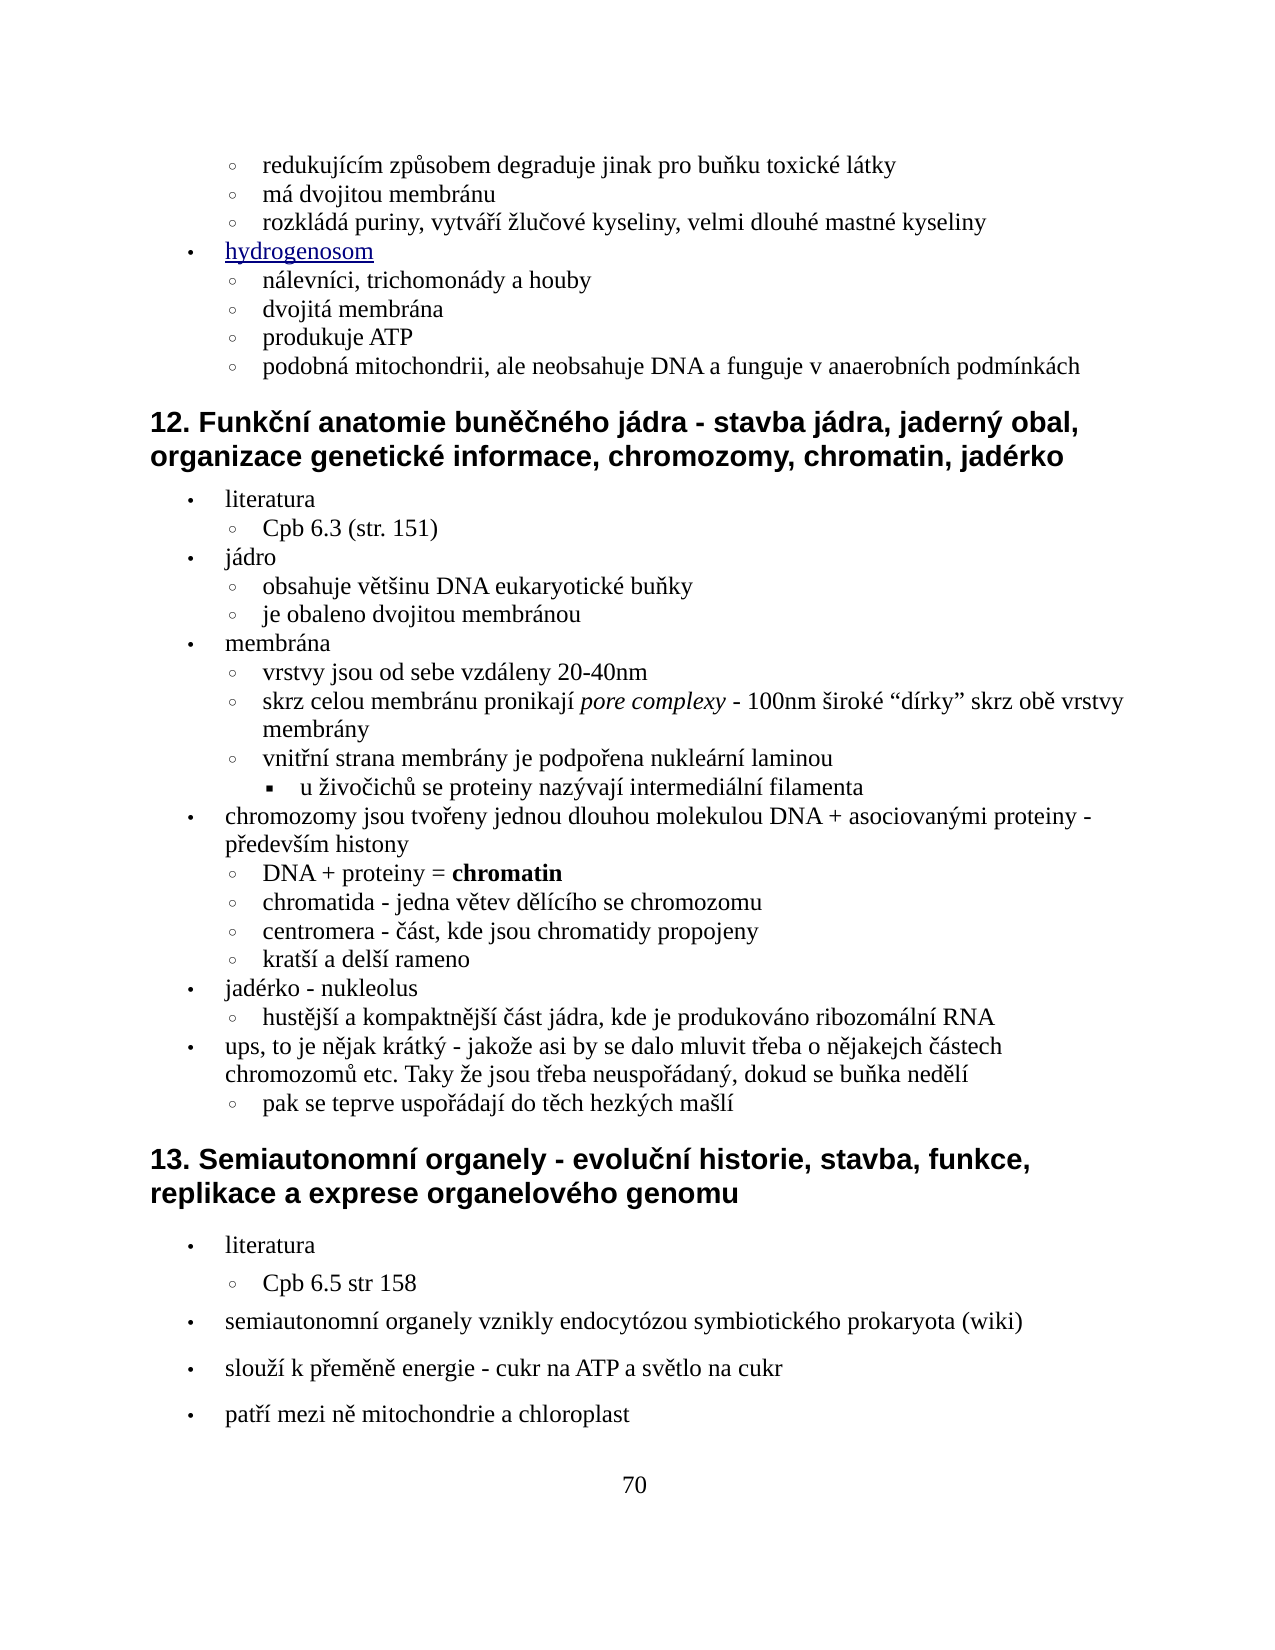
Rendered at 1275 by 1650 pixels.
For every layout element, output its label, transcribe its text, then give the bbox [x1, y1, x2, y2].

list patří mezi ně mitochondrie a chloroplast [187, 1399, 1125, 1428]
list u živočichů se proteiny nazývají intermediální filamenta [262, 772, 1125, 801]
list skrz celou membránu pronikají pore complexy - 100nm široké “dírky” skrz obě vrstvy membrány [225, 686, 1125, 743]
list jádro [187, 542, 1125, 571]
list redukujícím způsobem degraduje jinak pro buňku toxické látky [225, 150, 1125, 179]
list Cpb 6.5 str 158 [225, 1268, 1125, 1297]
list ups, to je nějak krátký - jakože asi by se dalo mluvit třeba o nějakejch částech chromozomů etc. Taky že jsou třeba neuspořádaný, dokud se buňka nedělí [187, 1031, 1125, 1088]
list kratší a delší rameno [225, 944, 1125, 973]
subtitle 13. Semiautonomní organely - evoluční historie, stavba, funkce, replikace a exprese organelového genomu [150, 1142, 1125, 1209]
list literatura [187, 484, 1125, 513]
list hydrogenosom [187, 236, 1125, 265]
list DNA + proteiny = chromatin [225, 858, 1125, 887]
list podobná mitochondrii, ale neobsahuje DNA a funguje v anaerobních podmínkách [225, 351, 1125, 380]
list pak se teprve uspořádají do těch hezkých mašlí [225, 1088, 1125, 1117]
list membrána [187, 628, 1125, 657]
list je obaleno dvojitou membránou [225, 599, 1125, 628]
list vnitřní strana membrány je podpořena nukleární laminou [225, 743, 1125, 772]
list hustější a kompaktnější část jádra, kde je produkováno ribozomální RNA [225, 1002, 1125, 1031]
list literatura [187, 1231, 1125, 1259]
list Cpb 6.3 (str. 151) [225, 513, 1125, 542]
list jadérko - nukleolus [187, 973, 1125, 1002]
list nálevníci, trichomonády a houby [225, 265, 1125, 294]
list chromozomy jsou tvořeny jednou dlouhou molekulou DNA + asociovanými proteiny - především histony [187, 801, 1125, 858]
list semiautonomní organely vznikly endocytózou symbiotického prokaryota (wiki) [187, 1306, 1125, 1335]
list vrstvy jsou od sebe vzdáleny 20-40nm [225, 657, 1125, 686]
list má dvojitou membránu [225, 179, 1125, 207]
list dvojitá membrána [225, 294, 1125, 322]
list chromatida - jedna větev dělícího se chromozomu [225, 887, 1125, 916]
list produkuje ATP [225, 322, 1125, 351]
list slouží k přeměně energie - cukr na ATP a světlo na cukr [187, 1353, 1125, 1381]
list obsahuje většinu DNA eukaryotické buňky [225, 571, 1125, 599]
subtitle 12. Funkční anatomie buněčného jádra - stavba jádra, jaderný obal, organizace genetické informace, chromozomy, chromatin, jadérko [150, 405, 1125, 472]
list centromera - část, kde jsou chromatidy propojeny [225, 916, 1125, 944]
list rozkládá puriny, vytváří žlučové kyseliny, velmi dlouhé mastné kyseliny [225, 207, 1125, 236]
